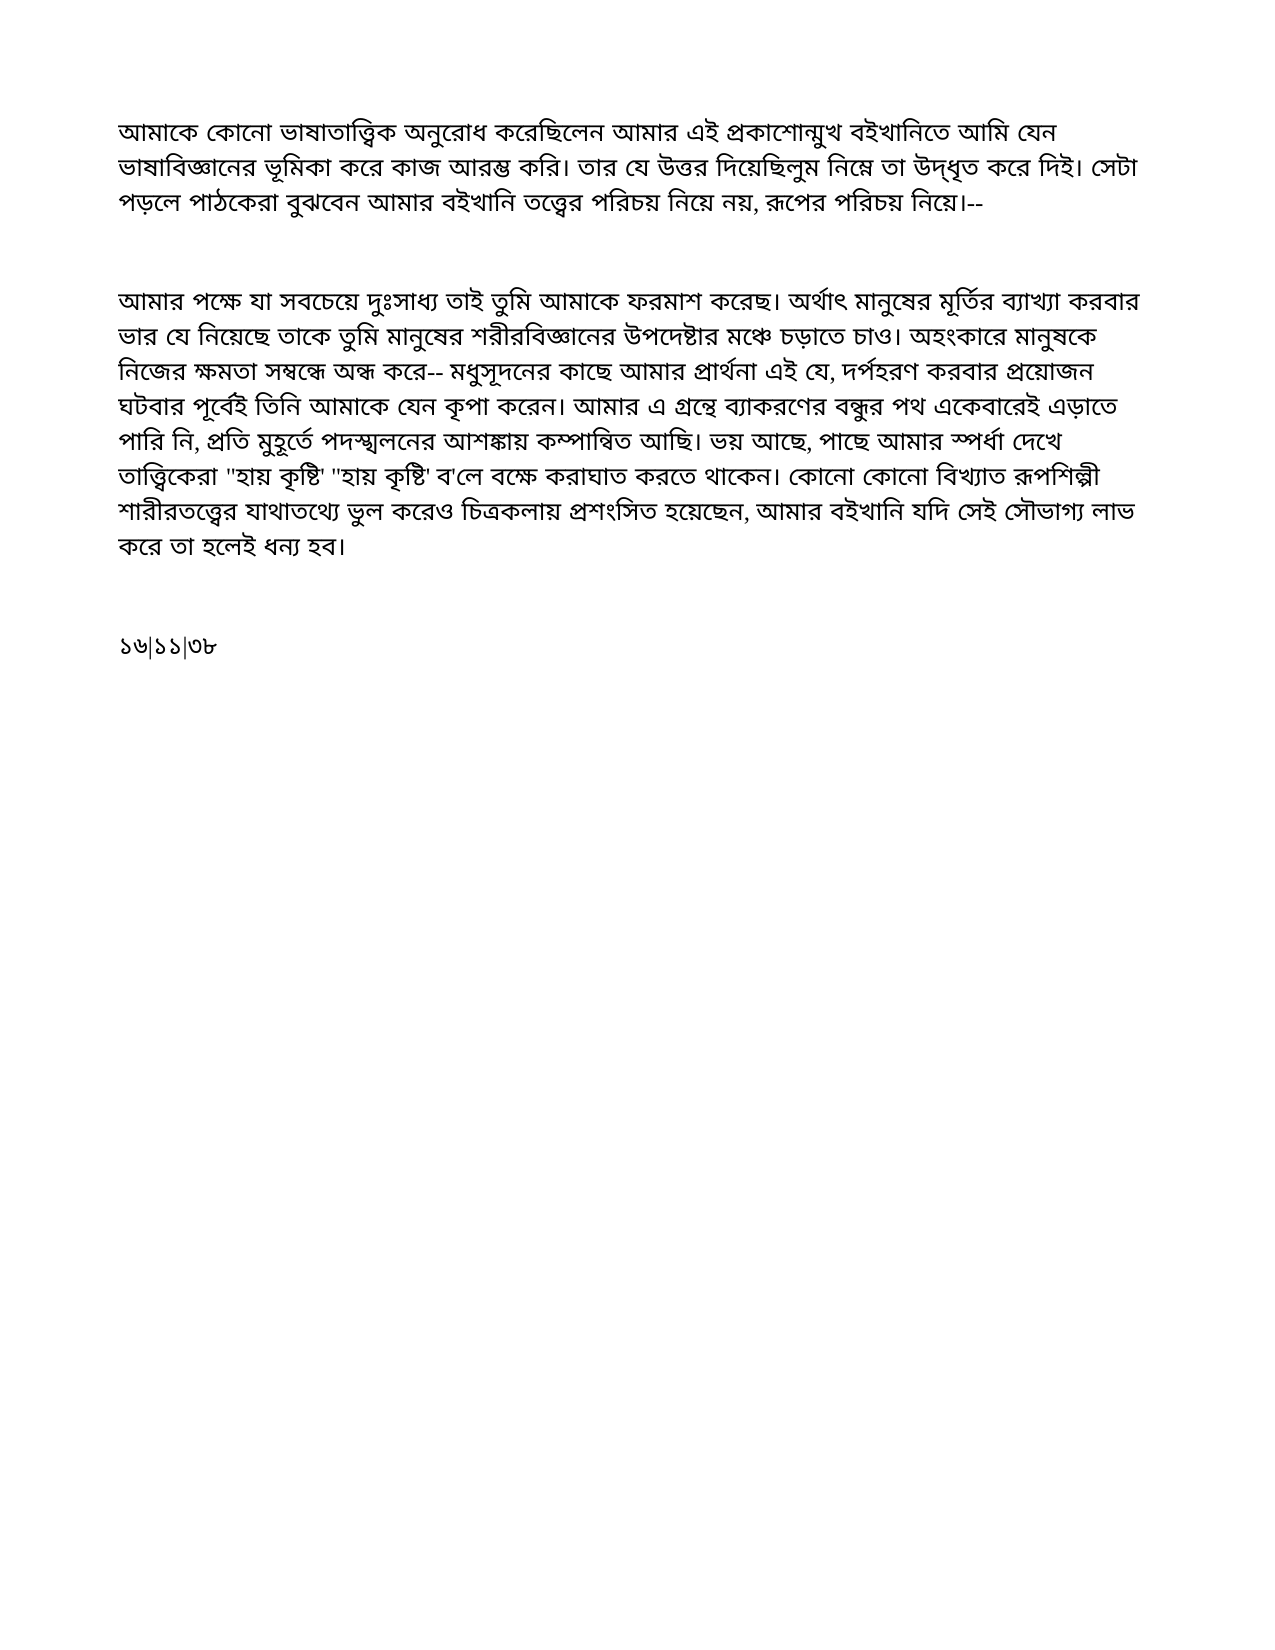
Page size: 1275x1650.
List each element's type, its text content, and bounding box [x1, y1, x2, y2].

text আমাকে কোনো ভাষাতাত্ত্বিক অনুরোধ করেছিলেন আমার এই প্রকাশোন্মুখ বইখানিতে আমি যেন ভাষাবিজ্ঞানের ভূমিকা করে কাজ আরম্ভ করি। তার যে উত্তর দিয়েছিলুম নিম্নে তা উদ্‌ধৃত করে দিই। সেটা পড়লে পাঠকেরা বুঝবেন আমার বইখানি তত্ত্বের পরিচয় নিয়ে নয়, রূপের পরিচয় নিয়ে।-- [118, 118, 1157, 217]
text আমার পক্ষে যা সবচেয়ে দুঃসাধ্য তাই তুমি আমাকে ফরমাশ করেছ। অর্থাৎ মানুষের মূর্তির ব্যাখ্যা করবার ভার যে নিয়েছে তাকে তুমি মানুষের শরীরবিজ্ঞানের উপদেষ্টার মঞ্চে চড়াতে চাও। অহংকারে মানুষকে নিজের ক্ষমতা সম্বন্ধে অন্ধ করে-- মধুসূদনের কাছে আমার প্রার্থনা এই যে, দর্পহরণ করবার প্রয়োজন ঘটবার পূর্বেই তিনি আমাকে যেন কৃপা করেন। আমার এ গ্রন্থে ব্যাকরণের বন্ধুর পথ একেবারেই এড়াতে পারি নি, প্রতি মুহূর্তে পদস্খলনের আশঙ্কায় কম্পান্বিত আছি। ভয় আছে, পাছে আমার স্পর্ধা দেখে তাত্ত্বিকেরা "হায় কৃষ্টি' "হায় কৃষ্টি' ব'লে বক্ষে করাঘাত করতে থাকেন। কোনো কোনো বিখ্যাত রূপশিল্পী শারীরতত্ত্বের যাথাতথ্যে ভুল করেও চিত্রকলায় প্রশংসিত হয়েছেন, আমার বইখানি যদি সেই সৌভাগ্য লাভ করে তা হলেই ধন্য হব। [118, 287, 1157, 561]
text ১৬|১১|৩৮ [118, 631, 1157, 660]
